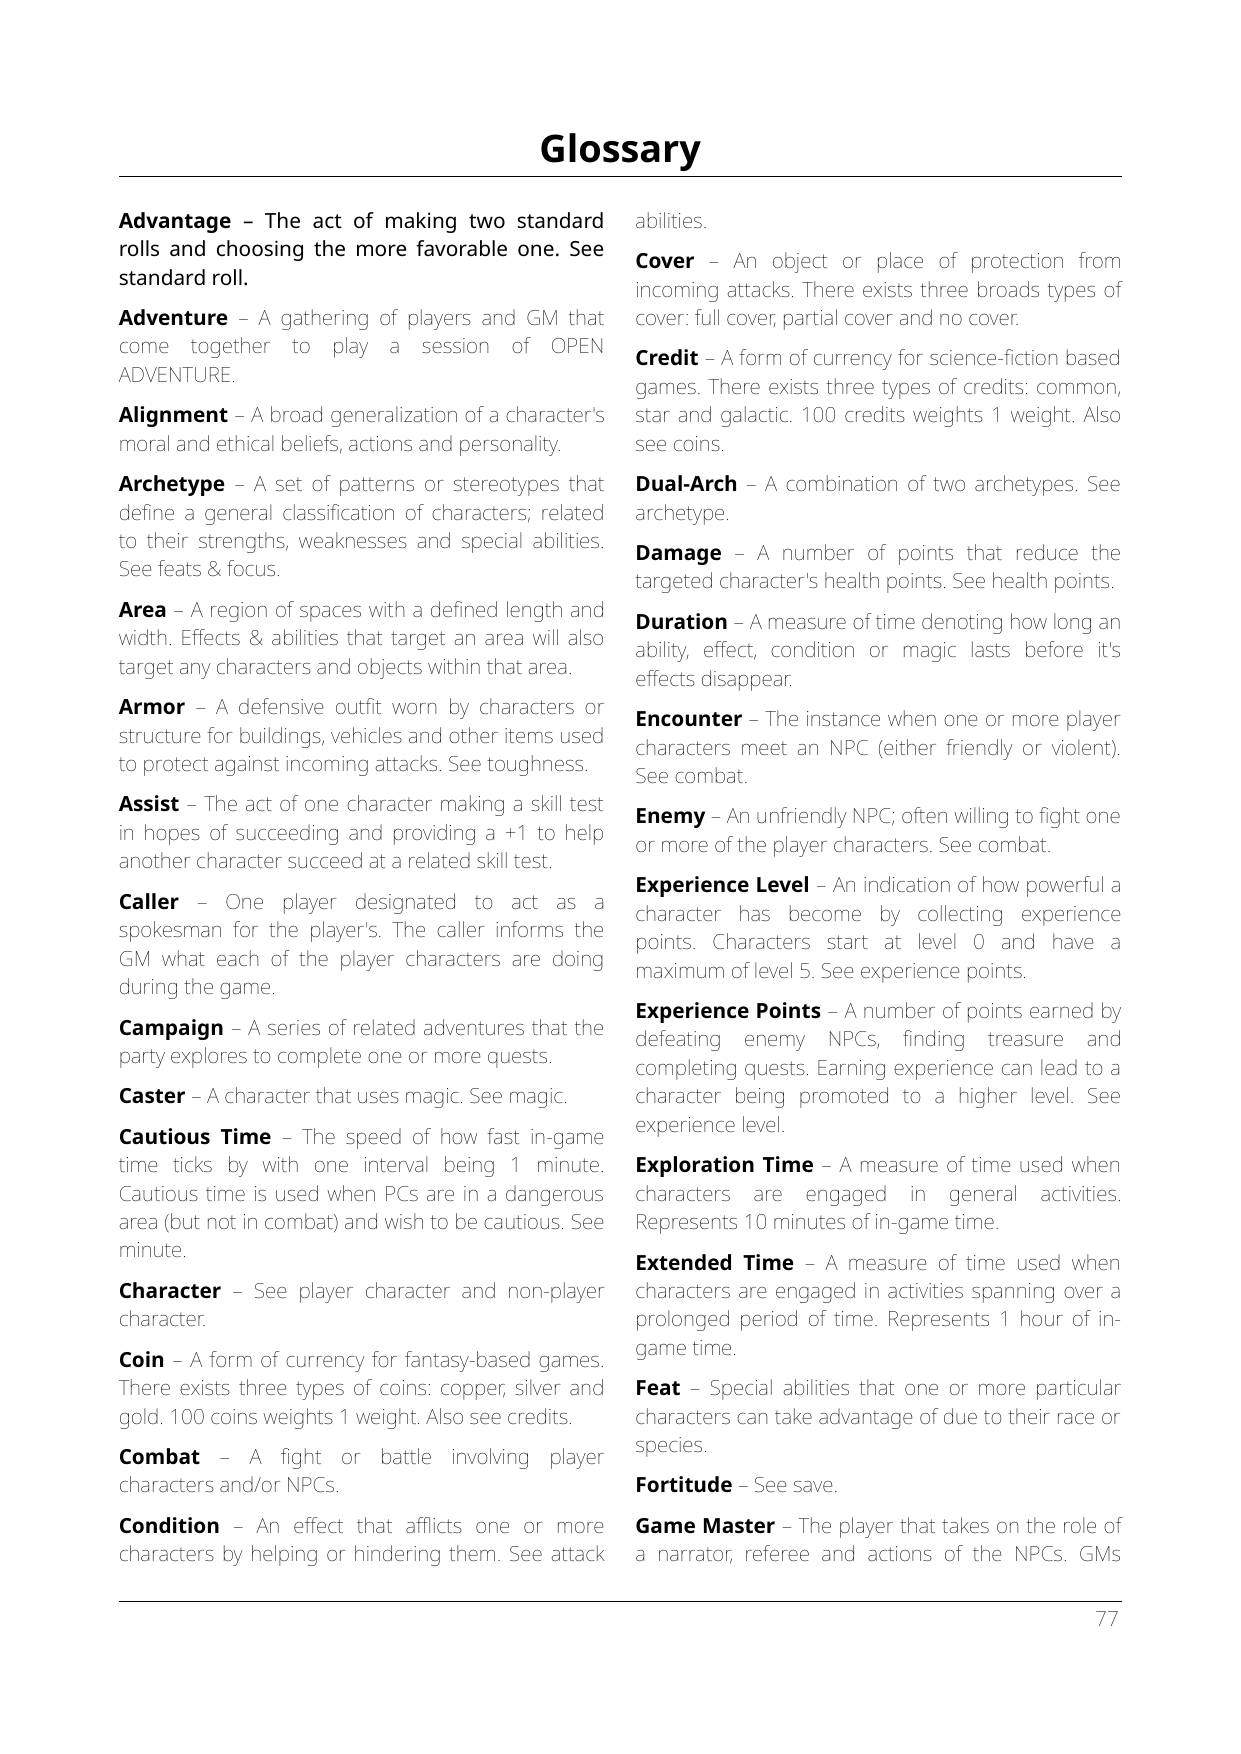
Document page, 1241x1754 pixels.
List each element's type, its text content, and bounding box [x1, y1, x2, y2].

text Exploration Time – A measure of time used when characters are engaged in general activities. Represents 10 minutes of in-game time. [635, 1150, 1122, 1236]
text Armor – A defensive outfit worn by characters or structure for buildings, vehicles and other items used to protect against incoming attacks. See toughness. [118, 692, 605, 778]
text abilities. [635, 206, 1122, 234]
text Damage – A number of points that reduce the targeted character's health points. See health points. [635, 538, 1122, 595]
text Feat – Special abilities that one or more particular characters can take advantage of due to their race or species. [635, 1373, 1122, 1459]
text Alignment – A broad generalization of a character's moral and ethical beliefs, actions and personality. [118, 400, 605, 457]
text Archetype – A set of patterns or stereotypes that define a general classification of characters; related to their strengths, weaknesses and special abilities. See feats & focus. [118, 469, 605, 583]
text Duration – A measure of time denoting how long an ability, effect, condition or magic lasts before it's effects disappear. [635, 607, 1122, 692]
text Cautious Time – The speed of how fast in-game time ticks by with one interval being 1 minute. Cautious time is used when PCs are in a dangerous area (but not in combat) and wish to be cautious. See minute. [118, 1122, 605, 1264]
text Caster – A character that uses magic. See magic. [118, 1081, 605, 1110]
text Combat – A fight or battle involving player characters and/or NPCs. [118, 1442, 605, 1499]
text Area – A region of spaces with a defined length and width. Effects & abilities that target an area will also target any characters and objects within that area. [118, 595, 605, 680]
text Campaign – A series of related adventures that the party explores to complete one or more quests. [118, 1013, 605, 1069]
text Experience Points – A number of points earned by defeating enemy NPCs, finding treasure and completing quests. Earning experience can lead to a character being promoted to a higher level. See experience level. [635, 996, 1122, 1138]
text Adventure – A gathering of players and GM that come together to play a session of OPEN ADVENTURE. [118, 303, 605, 388]
text Fortitude – See save. [635, 1471, 1122, 1499]
text Credit – A form of currency for science-fiction based games. There exists three types of credits: common, star and galactic. 100 credits weights 1 weight. Also see coins. [635, 343, 1122, 457]
text Enemy – An unfriendly NPC; often willing to fight one or more of the player characters. See combat. [635, 802, 1122, 858]
text Cover – An object or place of protection from incoming attacks. There exists three broads types of cover: full cover, partial cover and no cover. [635, 246, 1122, 332]
text Game Master – The player that takes on the role of a narrator, referee and actions of the NPCs. GMs [635, 1511, 1122, 1568]
text Condition – An effect that afflicts one or more characters by helping or hindering them. See attack [118, 1511, 605, 1568]
text Caller – One player designated to act as a spokesman for the player's. The caller informs the GM what each of the player characters are doing during the game. [118, 887, 605, 1001]
text Encounter – The instance when one or more player characters meet an NPC (either friendly or violent). See combat. [635, 704, 1122, 789]
text Advantage – The act of making two standard rolls and choosing the more favorable one. See standard roll. [118, 206, 605, 291]
text Experience Level – An indication of how powerful a character has become by collecting experience points. Characters start at level 0 and have a maximum of level 5. See experience points. [635, 870, 1122, 984]
text Assist – The act of one character making a skill test in hopes of succeeding and providing a +1 to help another character succeed at a related skill test. [118, 789, 605, 875]
text Coin – A form of currency for fantasy-based games. There exists three types of coins: copper, silver and gold. 100 coins weights 1 weight. Also see credits. [118, 1345, 605, 1430]
text Extended Time – A measure of time used when characters are engaged in activities spanning over a prolonged period of time. Represents 1 hour of in-game time. [635, 1248, 1122, 1361]
text Dual-Arch – A combination of two archetypes. See archetype. [635, 469, 1122, 526]
text Character – See player character and non-player character. [118, 1276, 605, 1333]
